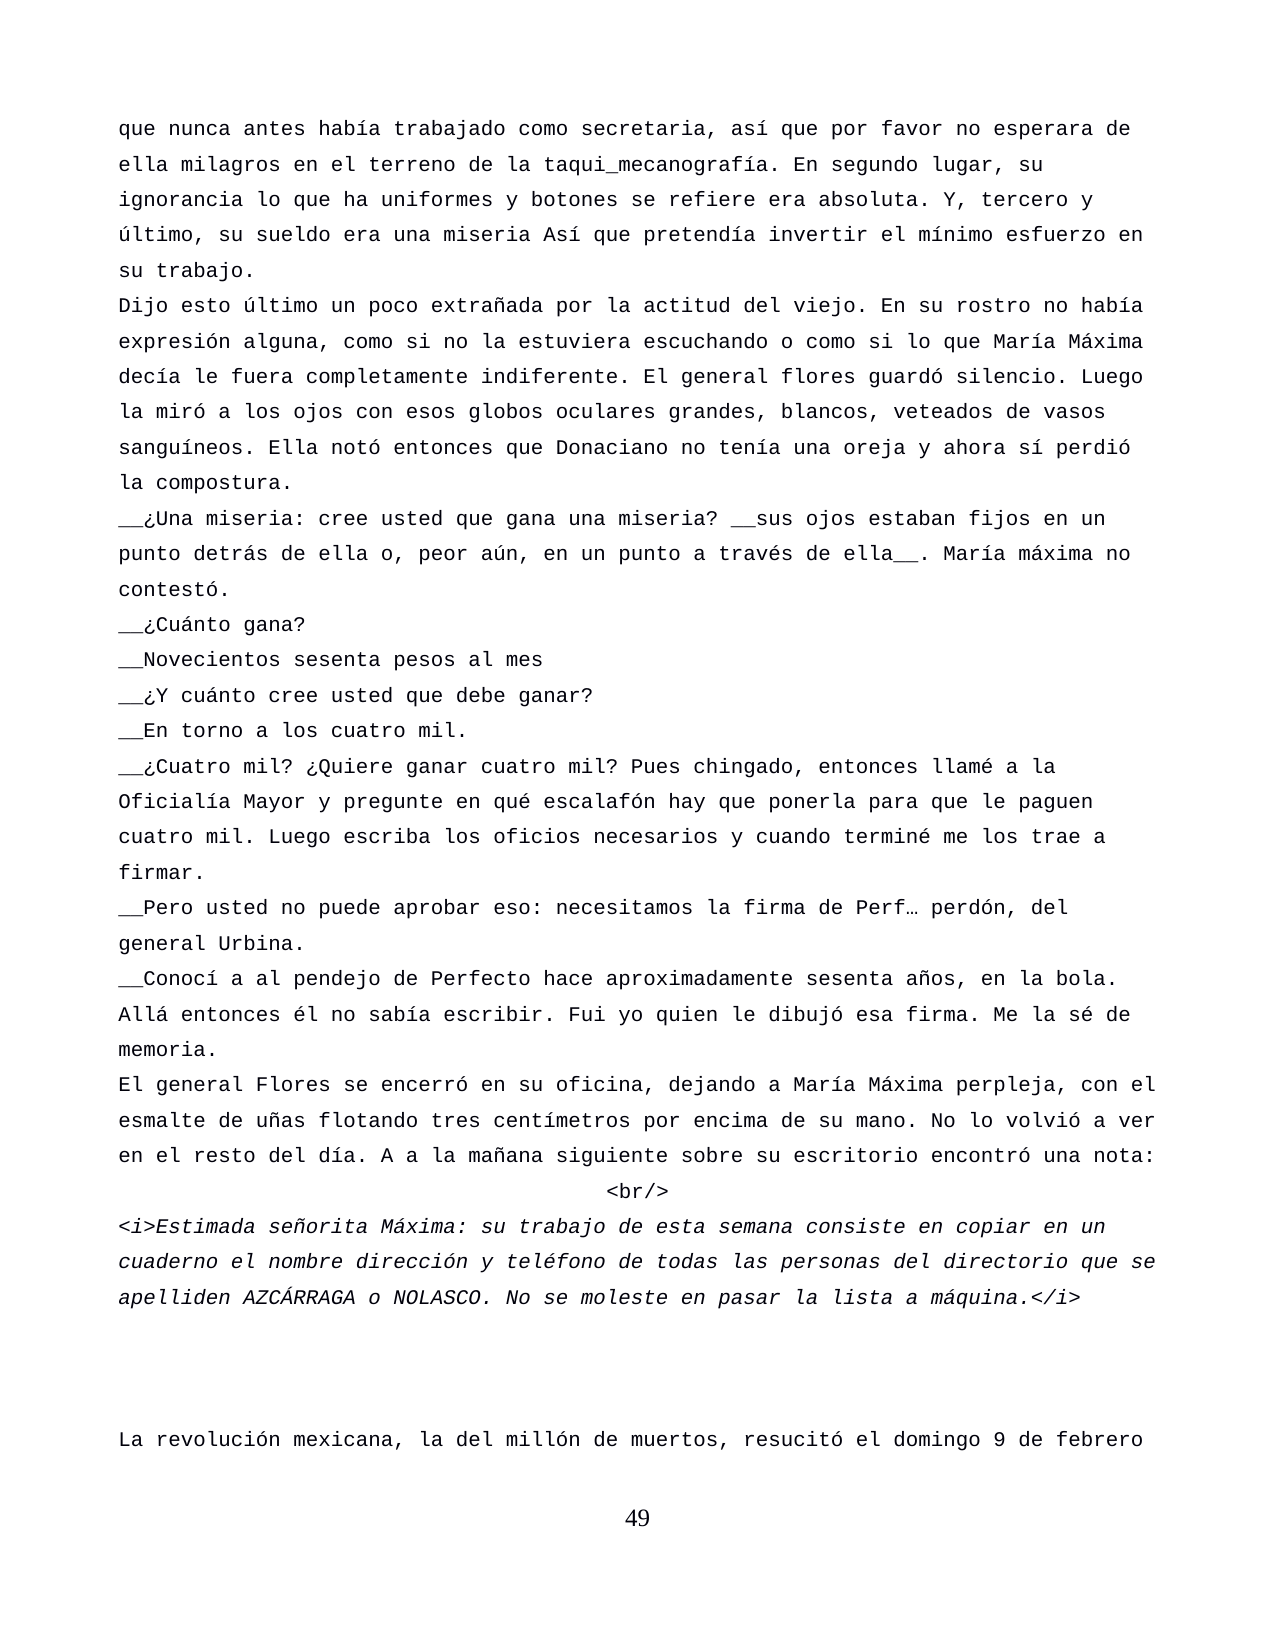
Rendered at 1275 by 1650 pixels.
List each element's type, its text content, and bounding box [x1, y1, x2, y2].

text que nunca antes había trabajado como secretaria, así que por favor no esperara de ella milagros en el terreno de la taqui_mecanografía. En segundo lugar, su ignorancia lo que ha uniformes y botones se refiere era absoluta. Y, tercero y último, su sueldo era una miseria Así que pretendía invertir el mínimo esfuerzo en su trabajo. [118, 118, 1157, 283]
text __Conocí a al pendejo de Perfecto hace aproximadamente sesenta años, en la bola. Allá entonces él no sabía escribir. Fui yo quien le dibujó esa firma. Me la sé de memoria. [118, 968, 1157, 1063]
text __En torno a los cuatro mil. [118, 720, 1157, 744]
text Dijo esto último un poco extrañada por la actitud del viejo. En su rostro no había expresión alguna, como si no la estuviera escuchando o como si lo que María Máxima decía le fuera completamente indiferente. El general flores guardó silencio. Luego la miró a los ojos con esos globos oculares grandes, blancos, veteados de vasos sanguíneos. Ella notó entonces que Donaciano no tenía una oreja y ahora sí perdió la compostura. [118, 295, 1157, 496]
text __¿Una miseria: cree usted que gana una miseria? __sus ojos estaban fijos en un punto detrás de ella o, peor aún, en un punto a través de ella__. María máxima no contestó. [118, 508, 1157, 602]
text El general Flores se encerró en su oficina, dejando a María Máxima perpleja, con el esmalte de uñas flotando tres centímetros por encima de su mano. No lo volvió a ver en el resto del día. A a la mañana siguiente sobre su escritorio encontró una nota: [118, 1074, 1157, 1169]
text __Novecientos sesenta pesos al mes [118, 649, 1157, 673]
text __¿Cuatro mil? ¿Quiere ganar cuatro mil? Pues chingado, entonces llamé a la Oficialía Mayor y pregunte en qué escalafón hay que ponerla para que le paguen cuatro mil. Luego escriba los oficios necesarios y cuando terminé me los trae a firmar. [118, 756, 1157, 886]
text <i>Estimada señorita Máxima: su trabajo de esta semana consiste en copiar en un cuaderno el nombre dirección y teléfono de todas las personas del directorio que se apelliden AZCÁRRAGA o NOLASCO. No se moleste en pasar la lista a máquina.</i> [118, 1216, 1157, 1311]
text La revolución mexicana, la del millón de muertos, resucitó el domingo 9 de febrero [118, 1428, 1157, 1452]
text __¿Y cuánto cree usted que debe ganar? [118, 685, 1157, 708]
text <br/> [118, 1181, 1157, 1204]
text __Pero usted no puede aprobar eso: necesitamos la firma de Perf… perdón, del general Urbina. [118, 897, 1157, 956]
text __¿Cuánto gana? [118, 614, 1157, 638]
